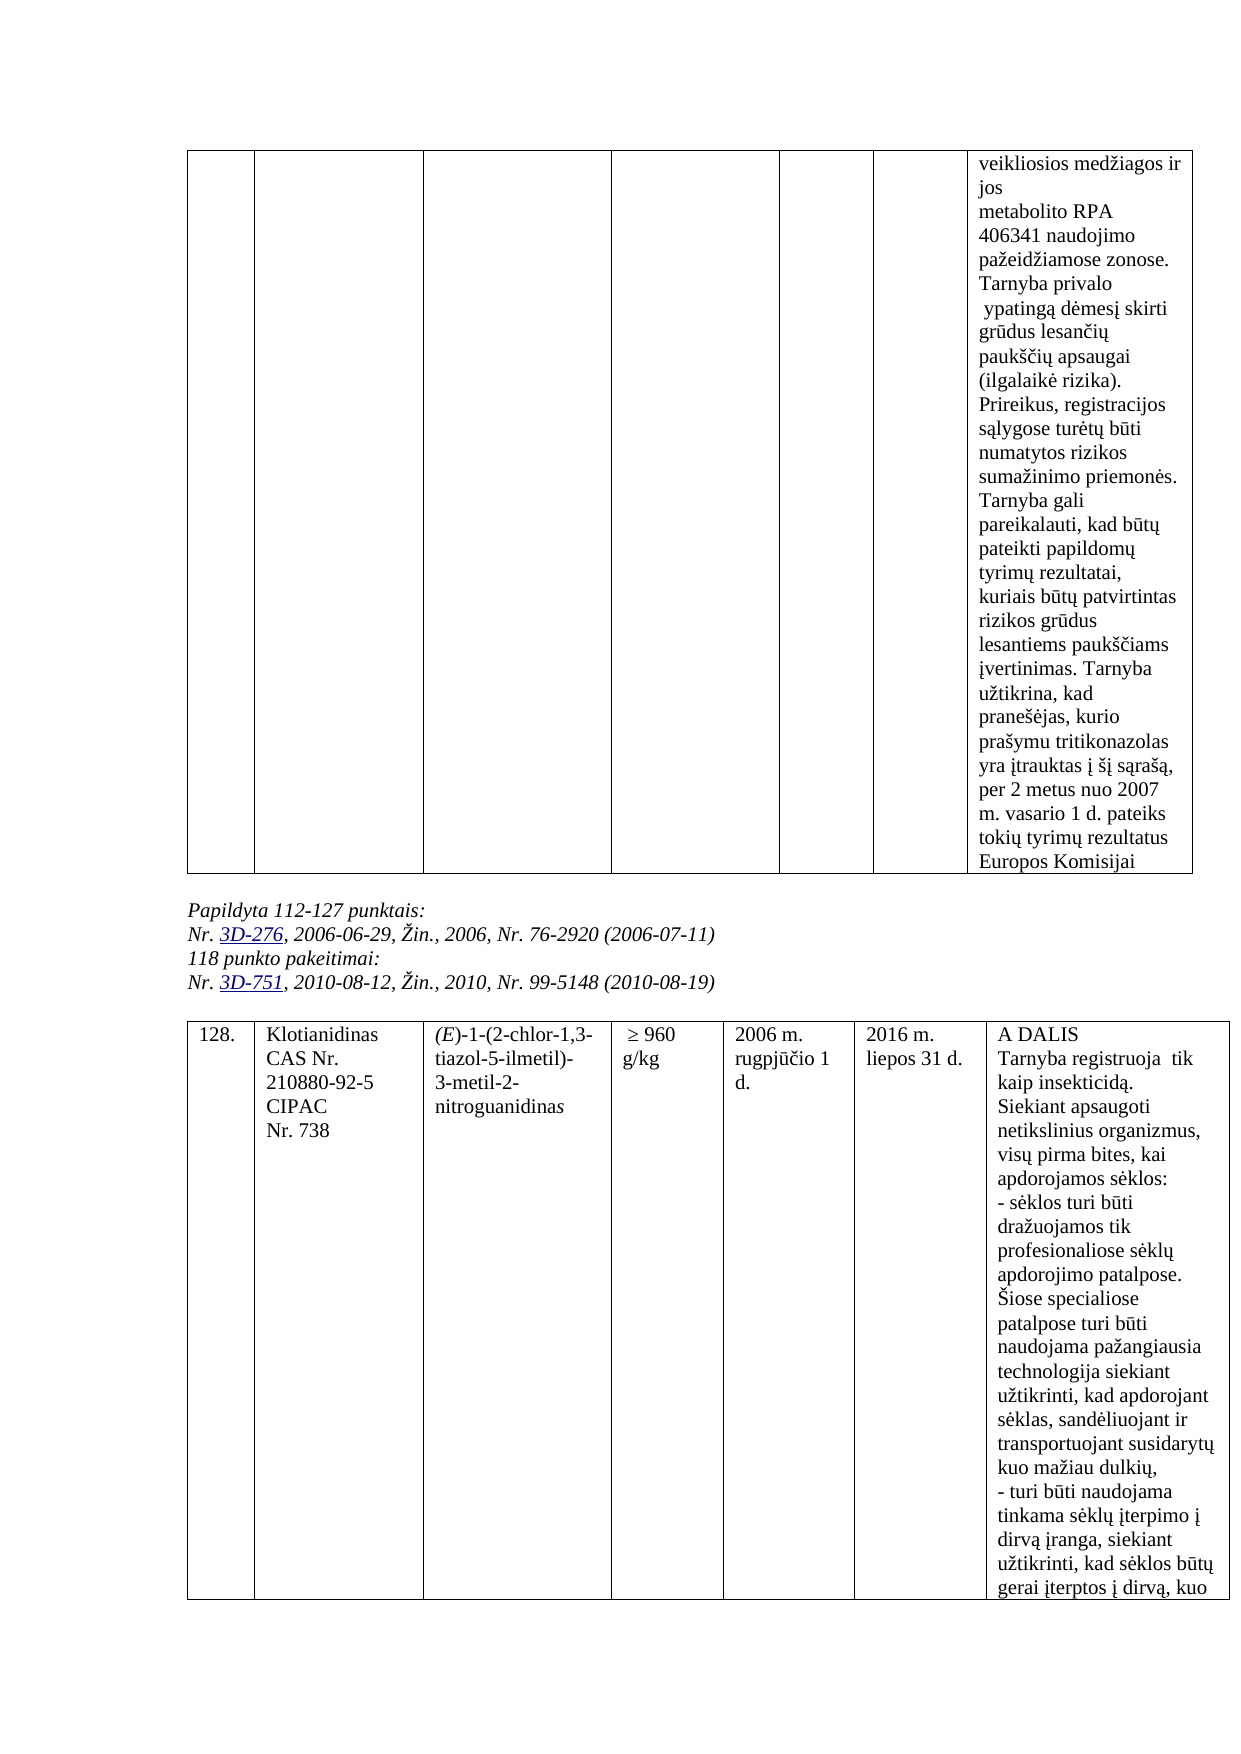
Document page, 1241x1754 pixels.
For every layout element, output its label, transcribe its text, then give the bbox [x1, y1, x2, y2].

table_cell [424, 151, 611, 873]
table_header A DALIS Tarnyba registruoja tik kaip insekticidą. Siekiant apsaugoti netikslinius organizmus, visų pirma bites, kai apdorojamos sėklos: - sėklos turi būti dražuojamos tik profesionaliose sėklų apdorojimo patalpose. Šiose specialiose patalpose turi būti naudojama pažangiausia technologija siekiant užtikrinti, kad apdorojant sėklas, sandėliuojant ir transportuojant susidarytų kuo mažiau dulkių, - turi būti naudojama tinkama sėklų įterpimo į dirvą įranga, siekiant užtikrinti, kad sėklos būtų gerai įterptos į dirvą, kuo [987, 1022, 1229, 1599]
table_header Klotianidinas CAS Nr. 210880-92-5 CIPAC Nr. 738 [255, 1022, 423, 1599]
table_header 2006 m. rugpjūčio 1 d. [724, 1022, 854, 1599]
table_header (E)-1-(2-chlor-1,3-tiazol-5-ilmetil)- 3-metil-2-nitroguanidinas [424, 1022, 611, 1599]
table_cell [188, 151, 254, 873]
table_header 128. [188, 1022, 254, 1599]
text 118 punkto pakeitimai: [187, 946, 1053, 970]
text Nr. 3D-751, 2010-08-12, Žin., 2010, Nr. 99-5148 (2010-08-19) [187, 970, 1053, 994]
table_cell [780, 151, 873, 873]
table_cell [255, 151, 423, 873]
text Nr. 3D-276, 2006-06-29, Žin., 2006, Nr. 76-2920 (2006-07-11) [187, 922, 1053, 946]
table_header 2016 m. liepos 31 d. [855, 1022, 986, 1599]
text Papildyta 112-127 punktais: [187, 898, 1053, 922]
table_cell [874, 151, 967, 873]
table_cell veikliosios medžiagos ir jos metabolito RPA 406341 naudojimo pažeidžiamose zonose. Tarnyba privalo ypatingą dėmesį skirti grūdus lesančių paukščių apsaugai (ilgalaikė rizika). Prireikus, registracijos sąlygose turėtų būti numatytos rizikos sumažinimo priemonės. Tarnyba gali pareikalauti, kad būtų pateikti papildomų tyrimų rezultatai, kuriais būtų patvirtintas rizikos grūdus lesantiems paukščiams įvertinimas. Tarnyba užtikrina, kad pranešėjas, kurio prašymu tritikonazolas yra įtrauktas į šį sąrašą, per 2 metus nuo 2007 m. vasario 1 d. pateiks tokių tyrimų rezultatus Europos Komisijai [968, 151, 1192, 873]
table_cell [612, 151, 779, 873]
table_header ≥ 960 g/kg [612, 1022, 723, 1599]
